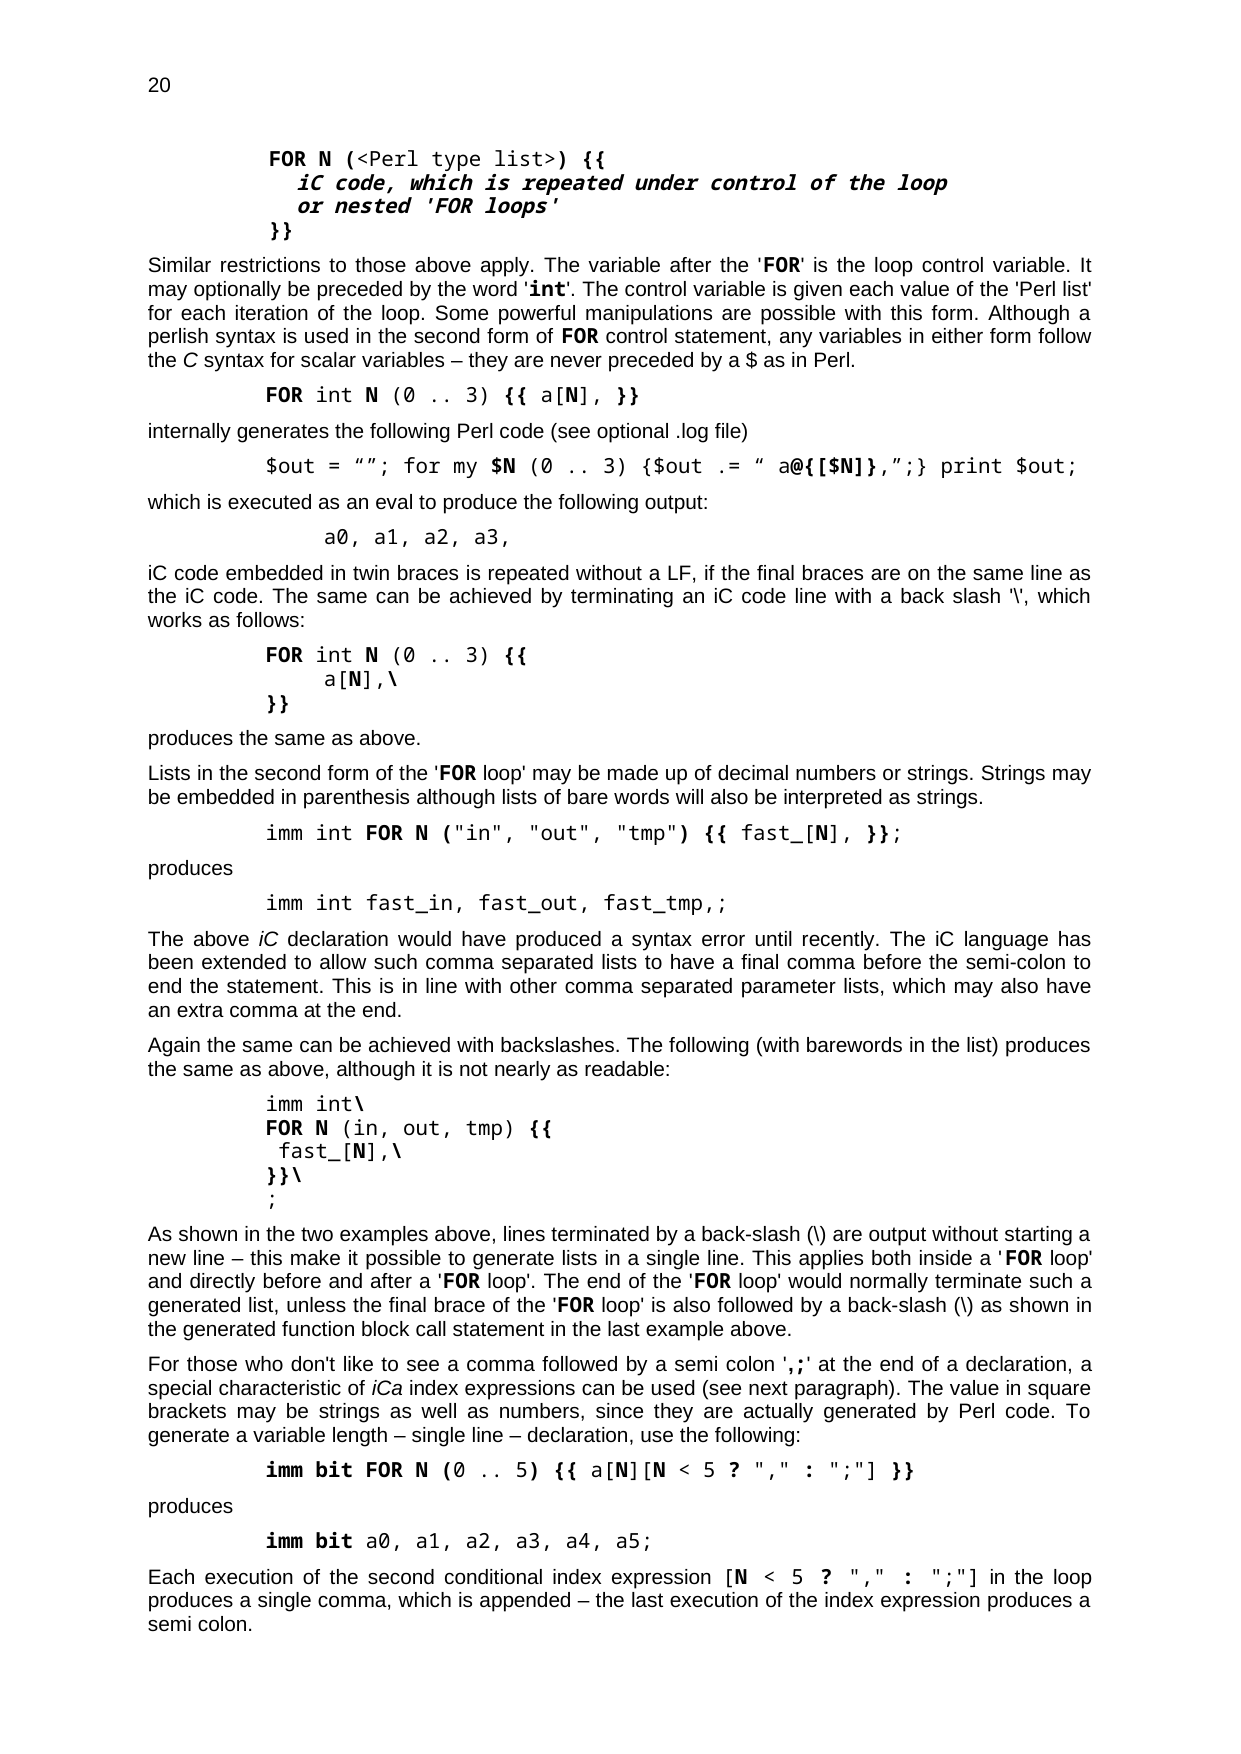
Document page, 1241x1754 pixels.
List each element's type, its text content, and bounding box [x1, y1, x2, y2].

text imm int\ FOR N (in, out, tmp) {{ fast_[N],\ }}\ ; [265, 1093, 1092, 1211]
text FOR int N (0 .. 3) {{ a[N],\ }} [265, 644, 1092, 715]
text imm bit a0, a1, a2, a3, a4, a5; [265, 1530, 1092, 1553]
text produces [148, 1494, 1092, 1518]
text FOR int N (0 .. 3) {{ a[N], }} [265, 384, 1092, 408]
text $out = “”; for my $N (0 .. 3) {$out .= “ a@{[$N]},”;} print $out; [265, 455, 1092, 478]
text imm int fast_in, fast_out, fast_tmp,; [265, 892, 1092, 916]
text FOR N (<Perl type list>) {{ iC code, which is repeated under control of the loop or nested 'FOR loops' }} [268, 148, 1092, 242]
text iC code embedded in twin braces is repeated without a LF, if the final braces are on the same line as the iC code. The same can be achieved by terminating an iC code line with a back slash '\', which works as follows: [148, 561, 1092, 632]
text a0, a1, a2, a3, [265, 526, 1092, 549]
text For those who don't like to see a comma followed by a semi colon ',;' at the end of a declaration, a special characteristic of iCa index expressions can be used (see next paragraph). The value in square brackets may be strings as well as numbers, since they are actually generated by Perl code. To generate a variable length – single line – declaration, use the following: [148, 1353, 1092, 1447]
text Again the same can be achieved with backslashes. The following (with barewords in the list) produces the same as above, although it is not nearly as readable: [148, 1034, 1092, 1081]
text imm bit FOR N (0 .. 5) {{ a[N][N < 5 ? "," : ";"] }} [265, 1459, 1092, 1483]
text Similar restrictions to those above apply. The variable after the 'FOR' is the loop control variable. It may optionally be preceded by the word 'int'. The control variable is given each value of the 'Perl list' for each iteration of the loop. Some powerful manipulations are possible with this form. Although a perlish syntax is used in the second form of FOR control statement, any variables in either form follow the C syntax for scalar variables – they are never preceded by a $ as in Perl. [148, 254, 1092, 372]
text Each execution of the second conditional index expression [N < 5 ? "," : ";"] in the loop produces a single comma, which is appended – the last execution of the index expression produces a semi colon. [148, 1565, 1092, 1636]
text which is executed as an eval to produce the following output: [148, 490, 1092, 514]
text internally generates the following Perl code (see optional .log file) [148, 419, 1092, 443]
text As shown in the two examples above, lines terminated by a back-slash (\) are output without starting a new line – this make it possible to generate lists in a single line. This applies both inside a 'FOR loop' and directly before and after a 'FOR loop'. The end of the 'FOR loop' would normally terminate such a generated list, unless the final brace of the 'FOR loop' is also followed by a back-slash (\) as shown in the generated function block call statement in the last example above. [148, 1223, 1092, 1341]
text The above iC declaration would have produced a syntax error until recently. The iC language has been extended to allow such comma separated lists to have a final comma before the semi-colon to end the statement. This is in line with other comma separated parameter lists, which may also have an extra comma at the end. [148, 927, 1092, 1022]
text produces [148, 856, 1092, 880]
text imm int FOR N ("in", "out", "tmp") {{ fast_[N], }}; [265, 821, 1092, 845]
text produces the same as above. [148, 727, 1092, 750]
text Lists in the second form of the 'FOR loop' may be made up of decimal numbers or strings. Strings may be embedded in parenthesis although lists of bare words will also be interpreted as strings. [148, 762, 1092, 809]
